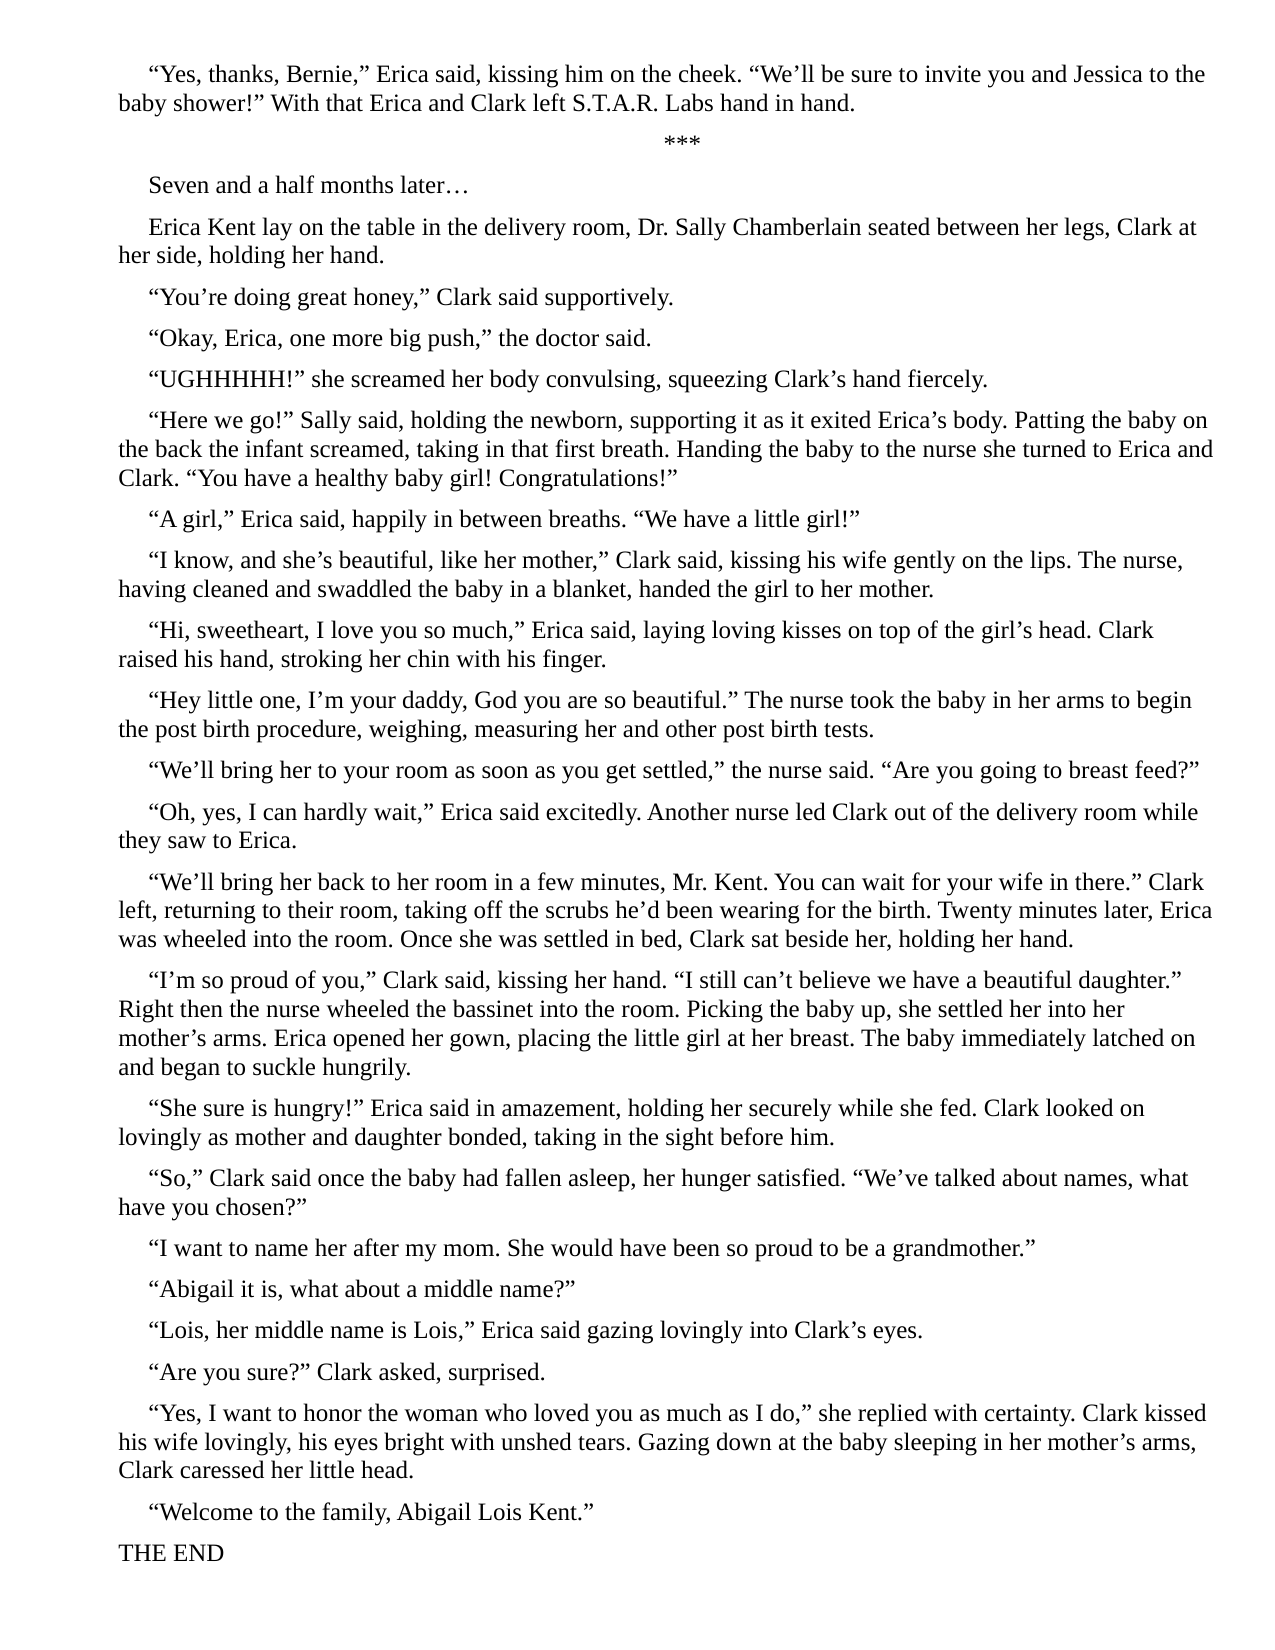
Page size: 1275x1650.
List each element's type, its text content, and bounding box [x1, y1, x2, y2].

text “Abigail it is, what about a middle name?” [118, 1274, 1216, 1303]
text “Yes, thanks, Bernie,” Erica said, kissing him on the cheek. “We’ll be sure to invite you and Jessica to the baby shower!” With that Erica and Clark left S.T.A.R. Labs hand in hand. [118, 59, 1216, 117]
text Erica Kent lay on the table in the delivery room, Dr. Sally Chamberlain seated between her legs, Clark at her side, holding her hand. [118, 212, 1216, 269]
text “Hi, sweetheart, I love you so much,” Erica said, laying loving kisses on top of the girl’s head. Clark raised his hand, stroking her chin with his finger. [118, 615, 1216, 673]
text “Here we go!” Sally said, holding the newborn, supporting it as it exited Erica’s body. Patting the baby on the back the infant screamed, taking in that first breath. Handing the baby to the nurse she turned to Erica and Clark. “You have a healthy baby girl! Congratulations!” [118, 405, 1216, 492]
text “Yes, I want to honor the woman who loved you as much as I do,” she replied with certainty. Clark kissed his wife lovingly, his eyes bright with unshed tears. Gazing down at the baby sleeping in her mother’s arms, Clark caressed her little head. [118, 1398, 1216, 1484]
text THE END [118, 1538, 1216, 1567]
text “So,” Clark said once the baby had fallen asleep, her hunger satisfied. “We’ve talked about names, what have you chosen?” [118, 1163, 1216, 1220]
text “I’m so proud of you,” Clark said, kissing her hand. “I still can’t believe we have a beautiful daughter.” Right then the nurse wheeled the bassinet into the room. Picking the baby up, she settled her into her mother’s arms. Erica opened her gown, placing the little girl at her breast. The baby immediately latched on and began to suckle hungrily. [118, 965, 1216, 1080]
text “Lois, her middle name is Lois,” Erica said gazing lovingly into Clark’s eyes. [118, 1315, 1216, 1344]
text “Okay, Erica, one more big push,” the doctor said. [118, 323, 1216, 352]
text “Are you sure?” Clark asked, surprised. [118, 1357, 1216, 1385]
text “I know, and she’s beautiful, like her mother,” Clark said, kissing his wife gently on the lips. The nurse, having cleaned and swaddled the baby in a blanket, handed the girl to her mother. [118, 545, 1216, 603]
text Seven and a half months later… [118, 170, 1216, 199]
text “I want to name her after my mom. She would have been so proud to be a grandmother.” [118, 1233, 1216, 1262]
text “UGHHHHH!” she screamed her body convulsing, squeezing Clark’s hand fiercely. [118, 364, 1216, 393]
text “Oh, yes, I can hardly wait,” Erica said excitedly. Another nurse led Clark out of the delivery room while they saw to Erica. [118, 797, 1216, 854]
text “She sure is hungry!” Erica said in amazement, holding her securely while she fed. Clark looked on lovingly as mother and daughter bonded, taking in the sight before him. [118, 1093, 1216, 1150]
text “We’ll bring her back to her room in a few minutes, Mr. Kent. You can wait for your wife in there.” Clark left, returning to their room, taking off the scrubs he’d been wearing for the birth. Twenty minutes later, Erica was wheeled into the room. Once she was settled in bed, Clark sat beside her, holding her hand. [118, 867, 1216, 953]
text “Hey little one, I’m your daddy, God you are so beautiful.” The nurse took the baby in her arms to begin the post birth procedure, weighing, measuring her and other post birth tests. [118, 685, 1216, 743]
text “A girl,” Erica said, happily in between breaths. “We have a little girl!” [118, 504, 1216, 533]
text *** [118, 129, 1216, 158]
text “You’re doing great honey,” Clark said supportively. [118, 282, 1216, 310]
text “Welcome to the family, Abigail Lois Kent.” [118, 1497, 1216, 1525]
text “We’ll bring her to your room as soon as you get settled,” the nurse said. “Are you going to breast feed?” [118, 755, 1216, 784]
